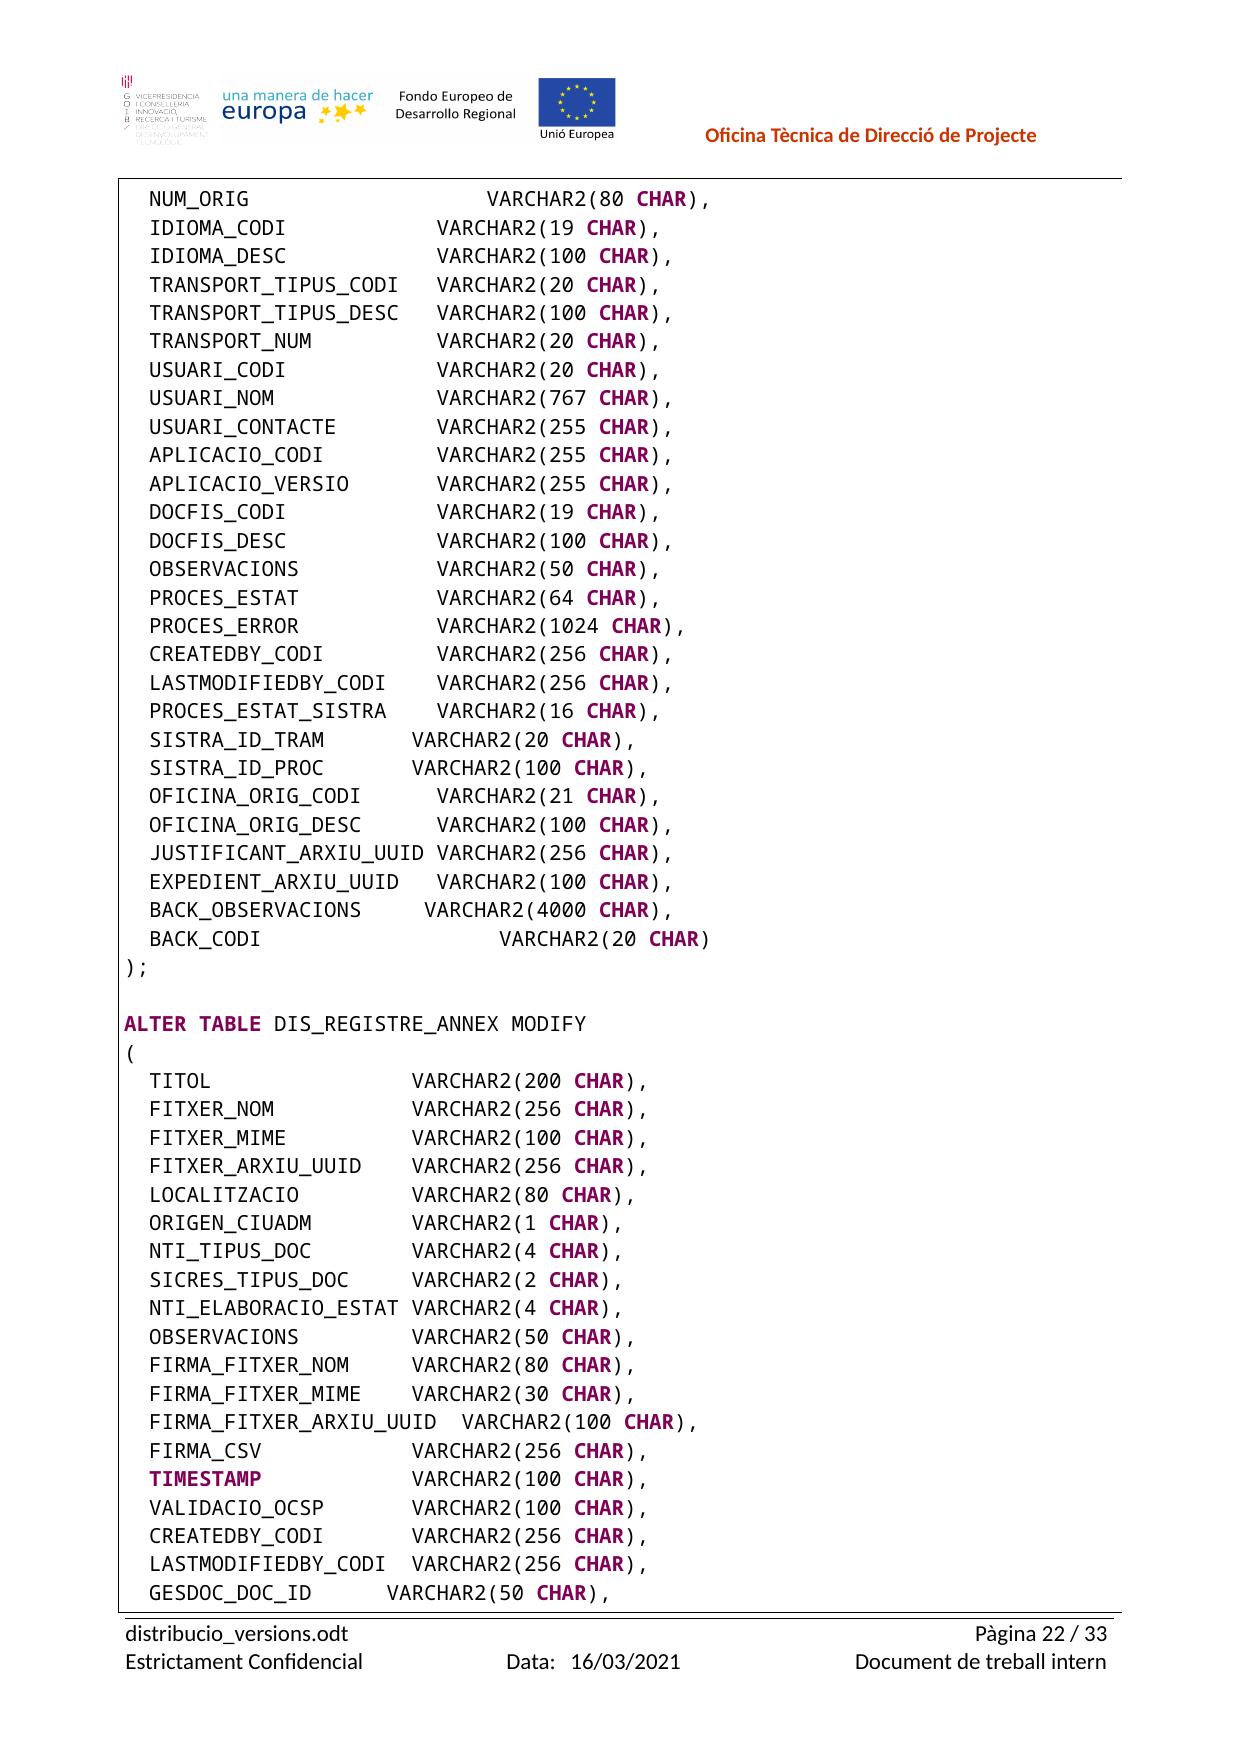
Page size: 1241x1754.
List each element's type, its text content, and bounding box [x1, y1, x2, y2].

picture [219, 73, 621, 147]
table_header NUM_ORIG VARCHAR2(80 CHAR), IDIOMA_CODI VARCHAR2(19 CHAR), IDIOMA_DESC VARCHAR2(100 CHAR), TRANSPORT_TIPUS_CODI VARCHAR2(20 CHAR), TRANSPORT_TIPUS_DESC VARCHAR2(100 CHAR), TRANSPORT_NUM VARCHAR2(20 CHAR), USUARI_CODI VARCHAR2(20 CHAR), USUARI_NOM VARCHAR2(767 CHAR), USUARI_CONTACTE VARCHAR2(255 CHAR), APLICACIO_CODI VARCHAR2(255 CHAR), APLICACIO_VERSIO VARCHAR2(255 CHAR), DOCFIS_CODI VARCHAR2(19 CHAR), DOCFIS_DESC VARCHAR2(100 CHAR), OBSERVACIONS VARCHAR2(50 CHAR), PROCES_ESTAT VARCHAR2(64 CHAR), PROCES_ERROR VARCHAR2(1024 CHAR), CREATEDBY_CODI VARCHAR2(256 CHAR), LASTMODIFIEDBY_CODI VARCHAR2(256 CHAR), PROCES_ESTAT_SISTRA VARCHAR2(16 CHAR), SISTRA_ID_TRAM VARCHAR2(20 CHAR), SISTRA_ID_PROC VARCHAR2(100 CHAR), OFICINA_ORIG_CODI VARCHAR2(21 CHAR), OFICINA_ORIG_DESC VARCHAR2(100 CHAR), JUSTIFICANT_ARXIU_UUID VARCHAR2(256 CHAR), EXPEDIENT_ARXIU_UUID VARCHAR2(100 CHAR), BACK_OBSERVACIONS VARCHAR2(4000 CHAR), BACK_CODI VARCHAR2(20 CHAR) ); ALTER TABLE DIS_REGISTRE_ANNEX MODIFY ( TITOL VARCHAR2(200 CHAR), FITXER_NOM VARCHAR2(256 CHAR), FITXER_MIME VARCHAR2(100 CHAR), FITXER_ARXIU_UUID VARCHAR2(256 CHAR), LOCALITZACIO VARCHAR2(80 CHAR), ORIGEN_CIUADM VARCHAR2(1 CHAR), NTI_TIPUS_DOC VARCHAR2(4 CHAR), SICRES_TIPUS_DOC VARCHAR2(2 CHAR), NTI_ELABORACIO_ESTAT VARCHAR2(4 CHAR), OBSERVACIONS VARCHAR2(50 CHAR), FIRMA_FITXER_NOM VARCHAR2(80 CHAR), FIRMA_FITXER_MIME VARCHAR2(30 CHAR), FIRMA_FITXER_ARXIU_UUID VARCHAR2(100 CHAR), FIRMA_CSV VARCHAR2(256 CHAR), TIMESTAMP VARCHAR2(100 CHAR), VALIDACIO_OCSP VARCHAR2(100 CHAR), CREATEDBY_CODI VARCHAR2(256 CHAR), LASTMODIFIEDBY_CODI VARCHAR2(256 CHAR), GESDOC_DOC_ID VARCHAR2(50 CHAR), [119, 179, 1122, 1612]
picture [118, 73, 213, 147]
